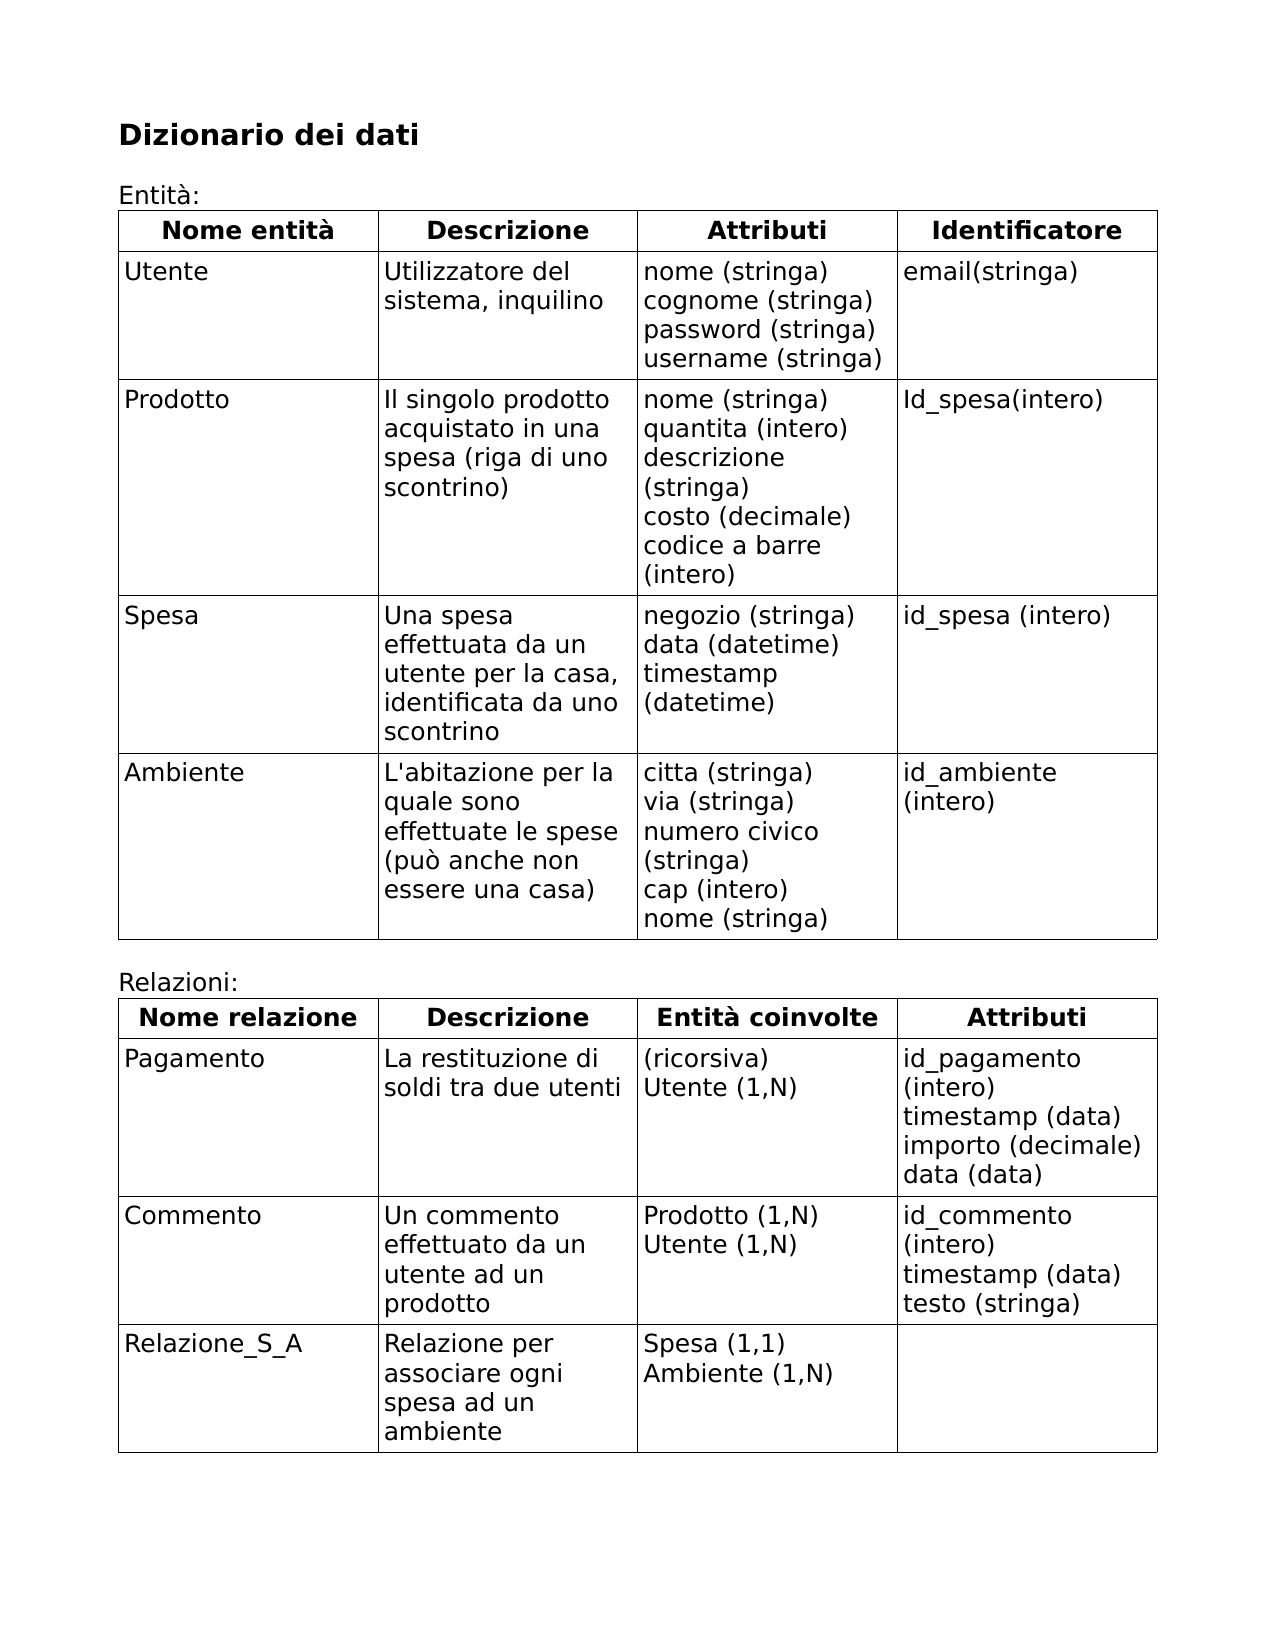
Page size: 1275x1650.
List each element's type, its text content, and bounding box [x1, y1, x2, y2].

text Entità: [118, 181, 1157, 210]
text Dizionario dei dati [118, 118, 1157, 152]
table_cell id_commento (intero) timestamp (data) testo (stringa) [898, 1197, 1157, 1324]
table_cell id_spesa (intero) [898, 596, 1157, 752]
table_cell Pagamento [119, 1039, 378, 1196]
table_cell Prodotto [119, 380, 378, 595]
table_header Identificatore [898, 211, 1157, 251]
table_cell Relazione_S_A [119, 1325, 378, 1452]
text Relazioni: [118, 968, 1157, 997]
table_header Descrizione [379, 999, 637, 1038]
table_cell Ambiente [119, 754, 378, 939]
table_cell Commento [119, 1197, 378, 1324]
table_cell Id_spesa(intero) [898, 380, 1157, 595]
table_cell L'abitazione per la quale sono effettuate le spese (può anche non essere una casa) [379, 754, 637, 939]
table_header Entità coinvolte [638, 999, 897, 1038]
table_cell Prodotto (1,N) Utente (1,N) [638, 1197, 897, 1324]
table_cell citta (stringa) via (stringa) numero civico (stringa) cap (intero) nome (stringa) [638, 754, 897, 939]
table_cell Il singolo prodotto acquistato in una spesa (riga di uno scontrino) [379, 380, 637, 595]
table_cell La restituzione di soldi tra due utenti [379, 1039, 637, 1196]
table_header Attributi [898, 999, 1157, 1038]
table_cell Un commento effettuato da un utente ad un prodotto [379, 1197, 637, 1324]
table_cell Spesa [119, 596, 378, 752]
table_cell Utente [119, 252, 378, 379]
table_cell nome (stringa) cognome (stringa) password (stringa) username (stringa) [638, 252, 897, 379]
table_cell (ricorsiva) Utente (1,N) [638, 1039, 897, 1196]
table_cell Spesa (1,1) Ambiente (1,N) [638, 1325, 897, 1452]
table_header Attributi [638, 211, 897, 251]
table_cell negozio (stringa) data (datetime) timestamp (datetime) [638, 596, 897, 752]
table_cell nome (stringa) quantita (intero) descrizione (stringa) costo (decimale) codice a barre (intero) [638, 380, 897, 595]
table_header Descrizione [379, 211, 637, 251]
table_cell id_ambiente (intero) [898, 754, 1157, 939]
table_header Nome relazione [119, 999, 378, 1038]
table_cell Relazione per associare ogni spesa ad un ambiente [379, 1325, 637, 1452]
table_cell [898, 1325, 1157, 1452]
table_cell id_pagamento (intero) timestamp (data) importo (decimale) data (data) [898, 1039, 1157, 1196]
table_header Nome entità [119, 211, 378, 251]
table_cell email(stringa) [898, 252, 1157, 379]
table_cell Utilizzatore del sistema, inquilino [379, 252, 637, 379]
table_cell Una spesa effettuata da un utente per la casa, identificata da uno scontrino [379, 596, 637, 752]
